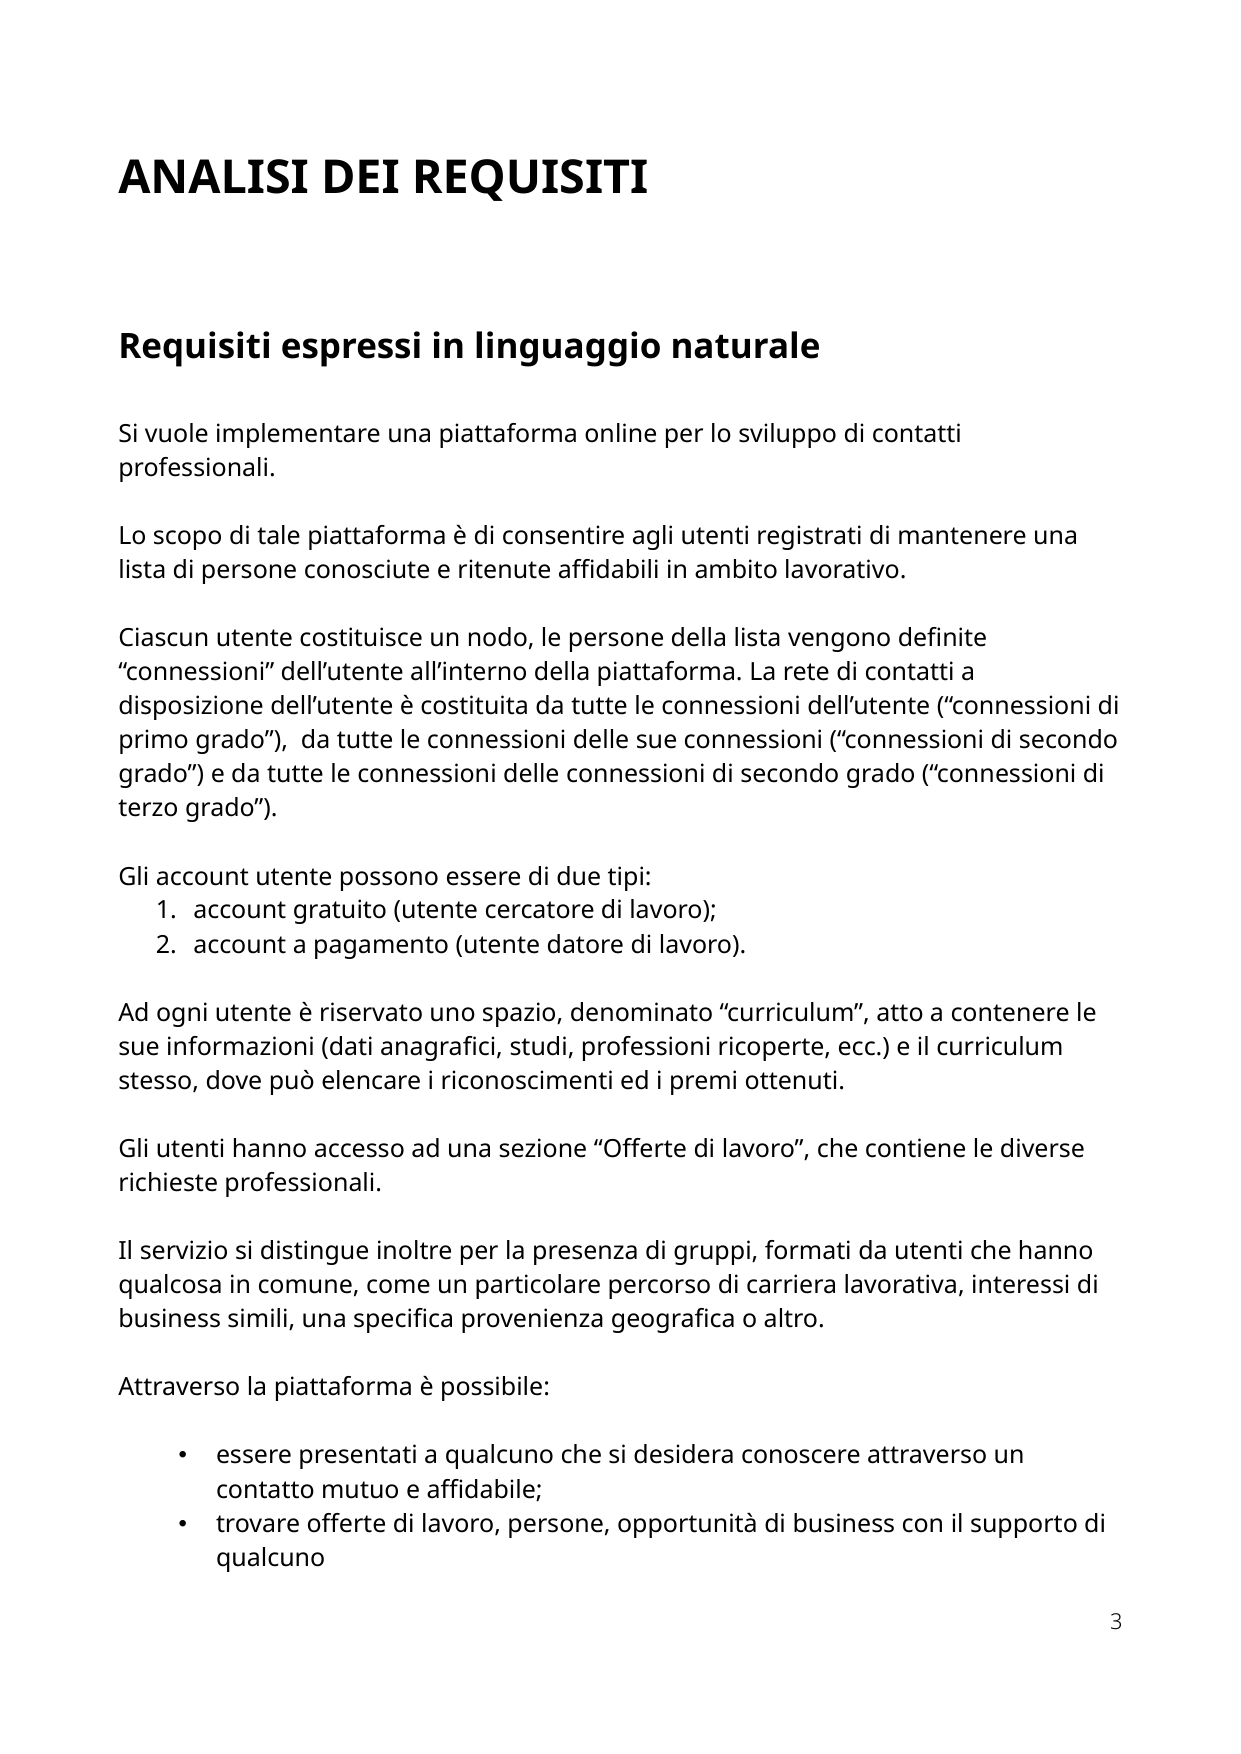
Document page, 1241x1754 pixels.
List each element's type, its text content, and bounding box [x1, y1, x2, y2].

list account a pagamento (utente datore di lavoro). [156, 926, 1122, 960]
list account gratuito (utente cercatore di lavoro); [156, 892, 1122, 926]
text Gli utenti hanno accesso ad una sezione “Offerte di lavoro”, che contiene le diverse richieste professionali. [118, 1131, 1122, 1199]
text Gli account utente possono essere di due tipi: [118, 858, 1122, 892]
text Lo scopo di tale piattaforma è di consentire agli utenti registrati di mantenere una lista di persone conosciute e ritenute affidabili in ambito lavorativo. [118, 517, 1122, 586]
list essere presentati a qualcuno che si desidera conoscere attraverso un contatto mutuo e affidabile; [178, 1437, 1122, 1505]
list trovare offerte di lavoro, persone, opportunità di business con il supporto di qualcuno [178, 1505, 1122, 1573]
text Ad ogni utente è riservato uno spazio, denominato “curriculum”, atto a contenere le sue informazioni (dati anagrafici, studi, professioni ricoperte, ecc.) e il curriculum stesso, dove può elencare i riconoscimenti ed i premi ottenuti. [118, 994, 1122, 1097]
text Si vuole implementare una piattaforma online per lo sviluppo di contatti professionali. [118, 415, 1122, 483]
subtitle ANALISI DEI REQUISITI [118, 143, 1122, 207]
text Il servizio si distingue inoltre per la presenza di gruppi, formati da utenti che hanno qualcosa in comune, come un particolare percorso di carriera lavorativa, interessi di business simili, una specifica provenienza geografica o altro. [118, 1233, 1122, 1335]
subtitle Requisiti espressi in linguaggio naturale [118, 321, 1122, 369]
text Ciascun utente costituisce un nodo, le persone della lista vengono definite “connessioni” dell’utente all’interno della piattaforma. La rete di contatti a disposizione dell’utente è costituita da tutte le connessioni dell’utente (“connessioni di primo grado”), da tutte le connessioni delle sue connessioni (“connessioni di secondo grado”) e da tutte le connessioni delle connessioni di secondo grado (“connessioni di terzo grado”). [118, 620, 1122, 824]
text Attraverso la piattaforma è possibile: [118, 1369, 1122, 1403]
